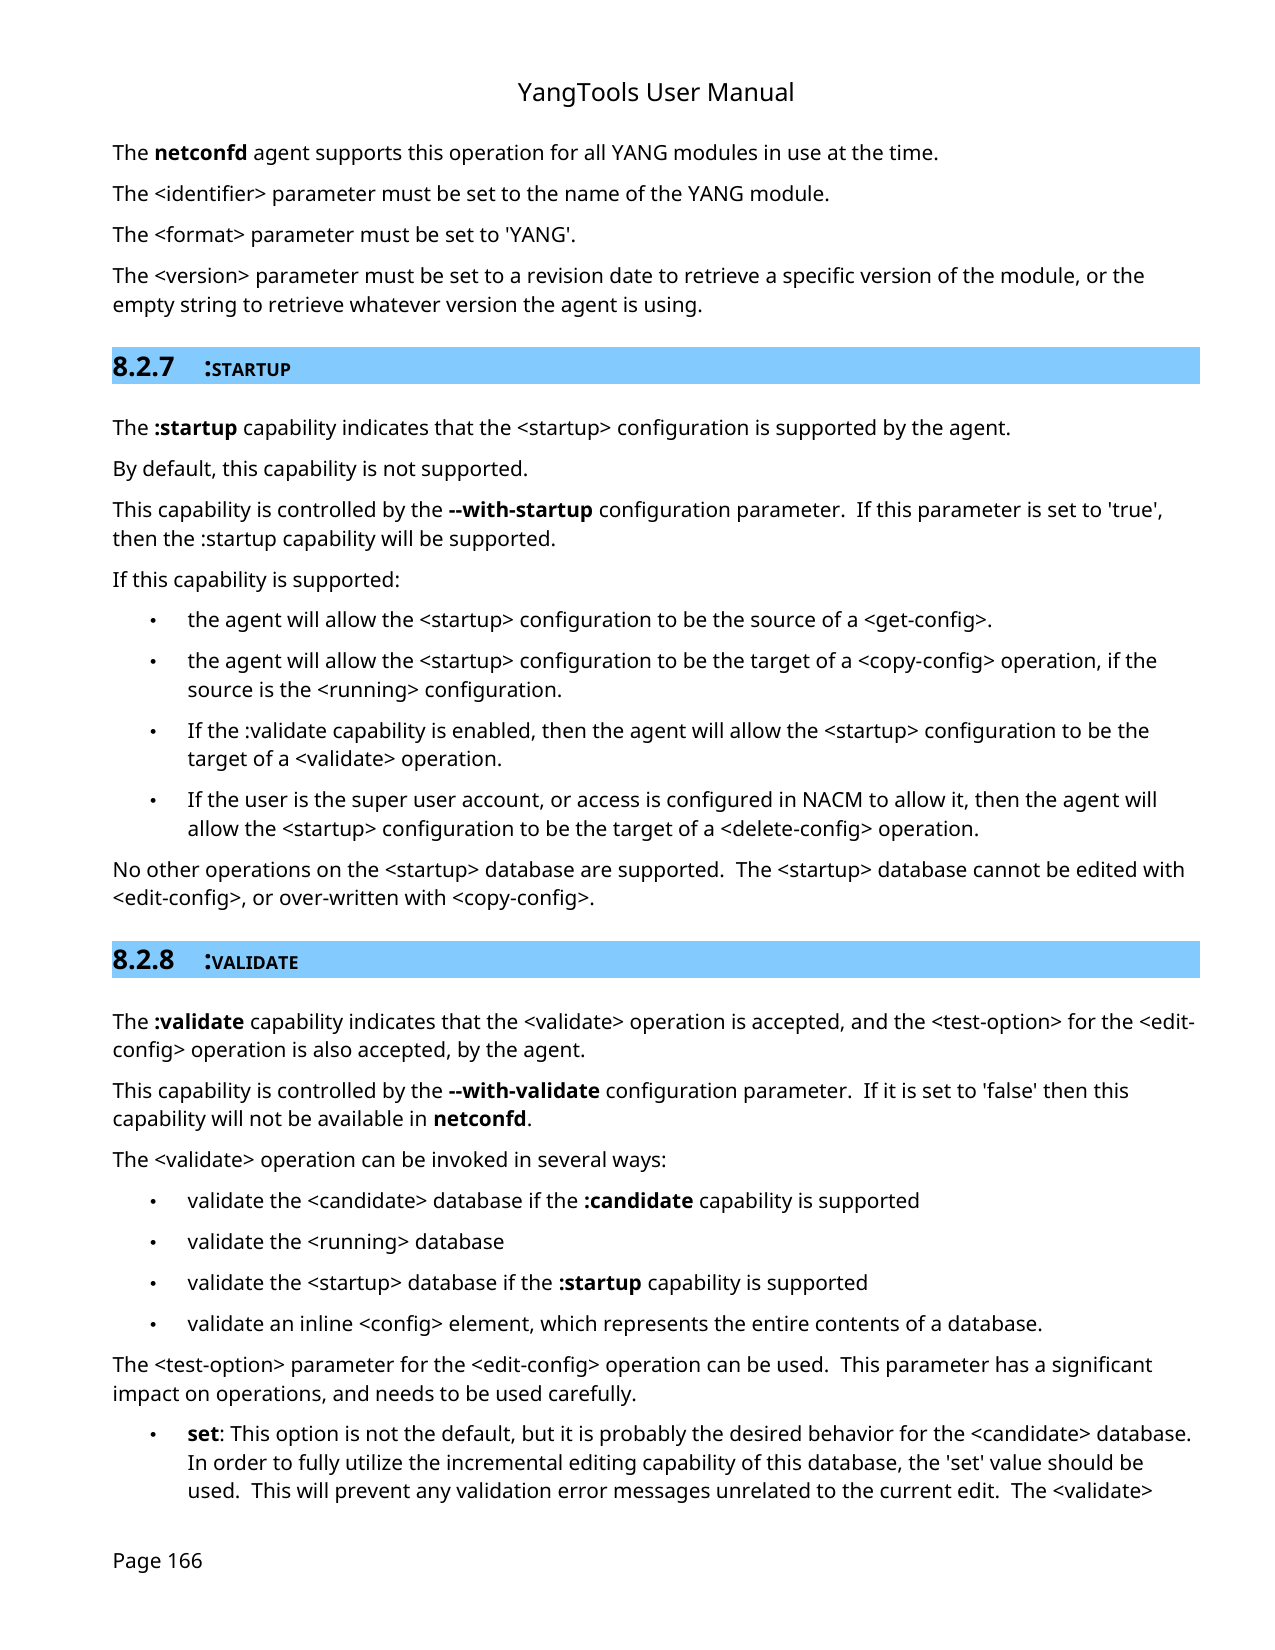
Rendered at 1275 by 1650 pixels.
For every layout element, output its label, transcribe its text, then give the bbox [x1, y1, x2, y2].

list validate the <candidate> database if the :candidate capability is supported [150, 1186, 1200, 1215]
text This capability is controlled by the --with-startup configuration parameter. If this parameter is set to 'true', then the :startup capability will be supported. [112, 495, 1200, 552]
text The <version> parameter must be set to a revision date to retrieve a specific version of the module, or the empty string to retrieve whatever version the agent is using. [112, 261, 1200, 318]
list If the :validate capability is enabled, then the agent will allow the <startup> configuration to be the target of a <validate> operation. [150, 716, 1200, 773]
list validate an inline <config> element, which represents the entire contents of a database. [150, 1309, 1200, 1338]
subtitle :validate [112, 941, 1200, 978]
list the agent will allow the <startup> configuration to be the source of a <get-config>. [150, 606, 1200, 634]
text No other operations on the <startup> database are supported. The <startup> database cannot be edited with <edit-config>, or over-written with <copy-config>. [112, 855, 1200, 912]
text The <test-option> parameter for the <edit-config> operation can be used. This parameter has a significant impact on operations, and needs to be used carefully. [112, 1350, 1200, 1407]
list the agent will allow the <startup> configuration to be the target of a <copy-config> operation, if the source is the <running> configuration. [150, 647, 1200, 703]
list set: This option is not the default, but it is probably the desired behavior for the <candidate> database. In order to fully utilize the incremental editing capability of this database, the 'set' value should be used. This will prevent any validation error messages unrelated to the current edit. The <validate> [150, 1419, 1200, 1505]
text The netconfd agent supports this operation for all YANG modules in use at the time. [112, 138, 1200, 167]
text If this capability is supported: [112, 565, 1200, 593]
list If the user is the super user account, or access is configured in NACM to allow it, then the agent will allow the <startup> configuration to be the target of a <delete-config> operation. [150, 785, 1200, 842]
text By default, this capability is not supported. [112, 454, 1200, 483]
text The <validate> operation can be invoked in several ways: [112, 1146, 1200, 1174]
text This capability is controlled by the --with-validate configuration parameter. If it is set to 'false' then this capability will not be available in netconfd. [112, 1076, 1200, 1133]
text The :startup capability indicates that the <startup> configuration is supported by the agent. [112, 413, 1200, 442]
text The :validate capability indicates that the <validate> operation is accepted, and the <test-option> for the <edit-config> operation is also accepted, by the agent. [112, 1007, 1200, 1064]
list validate the <startup> database if the :startup capability is supported [150, 1268, 1200, 1297]
subtitle :startup [112, 347, 1200, 384]
list validate the <running> database [150, 1227, 1200, 1256]
text The <identifier> parameter must be set to the name of the YANG module. [112, 179, 1200, 208]
text The <format> parameter must be set to 'YANG'. [112, 220, 1200, 249]
